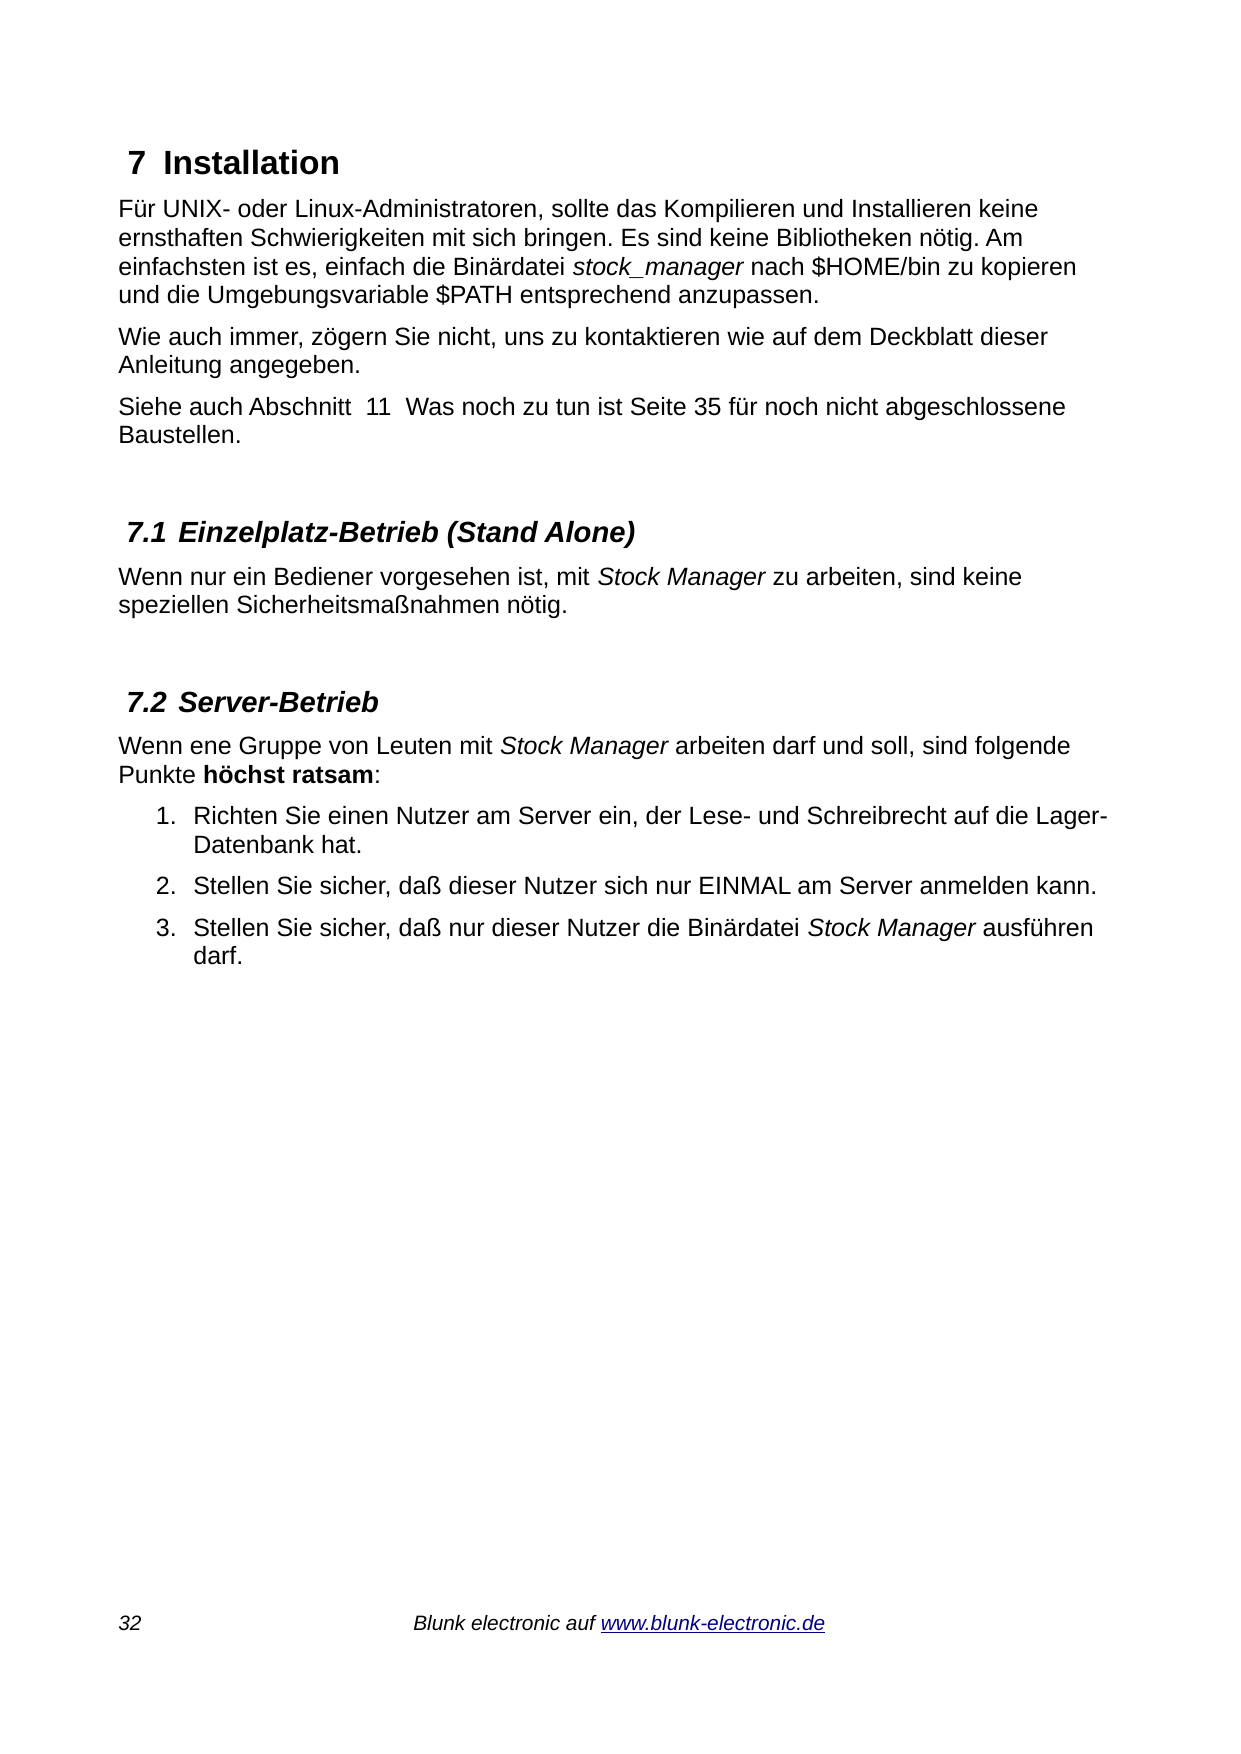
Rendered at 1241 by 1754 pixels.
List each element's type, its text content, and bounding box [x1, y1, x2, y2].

list Stellen Sie sicher, daß nur dieser Nutzer die Binärdatei Stock Manager ausführen darf. [156, 913, 1123, 970]
subtitle Server-Betrieb [118, 685, 1123, 719]
text Siehe auch Abschnitt 11 Was noch zu tun ist Seite 36 für noch nicht abgeschlossene Baustellen. [118, 392, 1123, 449]
text Für UNIX- oder Linux-Administratoren, sollte das Kompilieren und Installieren keine ernsthaften Schwierigkeiten mit sich bringen. Es sind keine Bibliotheken nötig. Am einfachsten ist es, einfach die Binärdatei stock_manager nach $HOME/bin zu kopieren und die Umgebungsvariable $PATH entsprechend anzupassen. [118, 194, 1123, 309]
text Wenn ene Gruppe von Leuten mit Stock Manager arbeiten darf und soll, sind folgende Punkte höchst ratsam: [118, 731, 1123, 789]
list Stellen Sie sicher, daß dieser Nutzer sich nur EINMAL am Server anmelden kann. [156, 871, 1123, 900]
list Richten Sie einen Nutzer am Server ein, der Lese- und Schreibrecht auf die Lager-Datenbank hat. [156, 801, 1123, 859]
subtitle Einzelplatz-Betrieb (Stand Alone) [118, 516, 1123, 549]
text Wie auch immer, zögern Sie nicht, uns zu kontaktieren wie auf dem Deckblatt dieser Anleitung angegeben. [118, 322, 1123, 379]
subtitle Installation [118, 143, 1123, 182]
text Wenn nur ein Bediener vorgesehen ist, mit Stock Manager zu arbeiten, sind keine speziellen Sicherheitsmaßnahmen nötig. [118, 562, 1123, 619]
